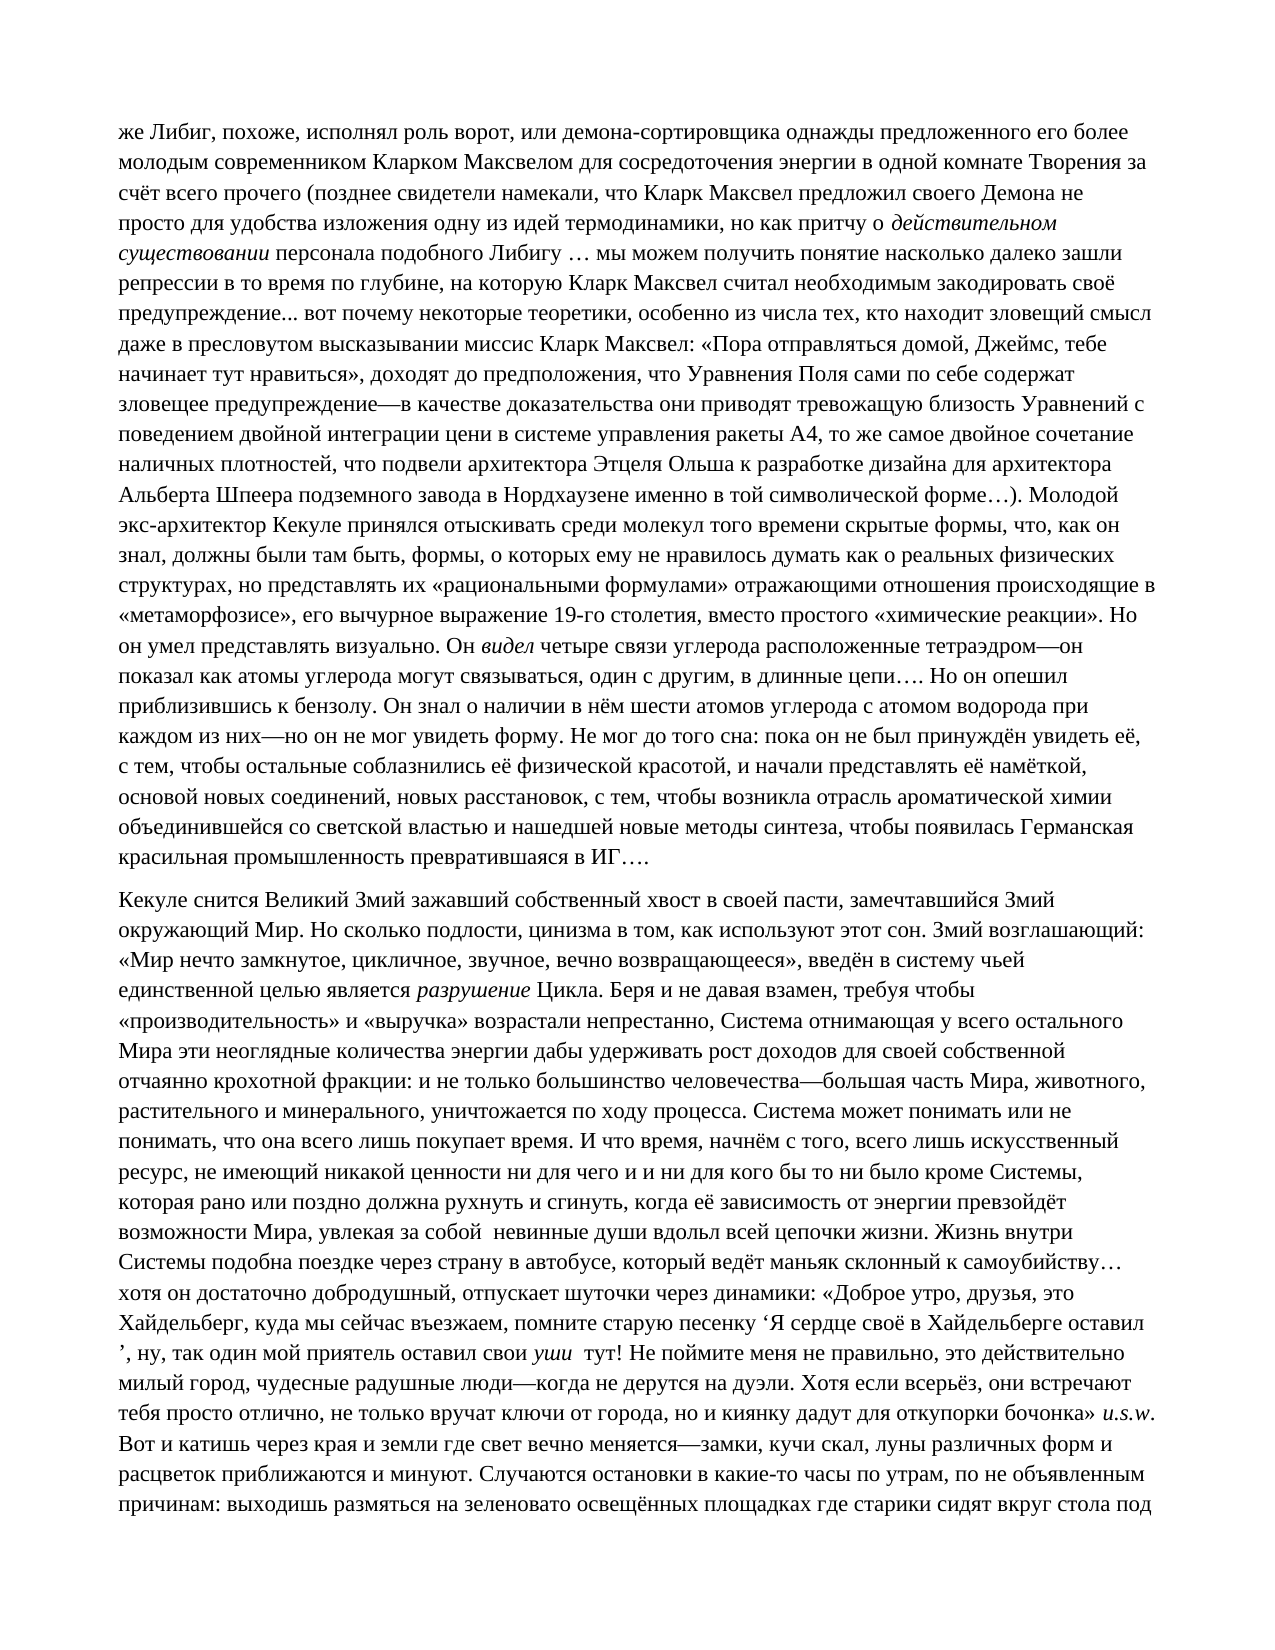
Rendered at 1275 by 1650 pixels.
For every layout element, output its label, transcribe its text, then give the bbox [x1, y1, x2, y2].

text Кекуле снится Великий Змий зажавший собственный хвост в своей пасти, замечтавшийся Змий окружающий Мир. Но сколько подлости, цинизма в том, как используют этот сон. Змий возглашающий: «Мир нечто замкнутое, цикличное, звучное, вечно возвращающееся», введён в систему чьей единственной целью является разрушение Цикла. Беря и не давая взамен, требуя чтобы «производительность» и «выручка» возрастали непрестанно, Система отнимающая у всего остального Мира эти неоглядные количества энергии дабы удерживать рост доходов для своей собственной отчаянно крохотной фракции: и не только большинство человечества—большая часть Мира, животного, растительного и минерального, уничтожается по ходу процесса. Система может понимать или не понимать, что она всего лишь покупает время. И что время, начнём с того, всего лишь искусственный ресурс, не имеющий никакой ценности ни для чего и и ни для кого бы то ни было кроме Системы, которая рано или поздно должна рухнуть и сгинуть, когда её зависимость от энергии превзойдёт возможности Мира, увлекая за собой невинные души вдольл всей цепочки жизни. Жизнь внутри Системы подобна поездке через страну в автобусе, который ведёт маньяк склонный к самоубийству… хотя он достаточно добродушный, отпускает шуточки через динамики: «Доброе утро, друзья, это Хайдельберг, куда мы сейчас въезжаем, помните старую песенку ‘Я сердце своё в Хайдельберге оставил ’, ну, так один мой приятель оставил свои уши тут! Не поймите меня не правильно, это действительно милый город, чудесные радушные люди—когда не дерутся на дуэли. Хотя если всерьёз, они встречают тебя просто отлично, не только вручат ключи от города, но и киянку дадут для откупорки бочонка» u.s.w. Вот и катишь через края и земли где свет вечно меняется—замки, кучи скал, луны различных форм и расцветок приближаются и минуют. Случаются остановки в какие-то часы по утрам, по не объявленным причинам: выходишь размяться на зеленовато освещённых площадках где старики сидят вкруг стола под [118, 886, 1157, 1516]
text же Либиг, похоже, исполнял роль ворот, или демона-сортировщика однажды предложенного его более молодым современником Кларком Максвелом для сосредоточения энергии в одной комнате Творения за счёт всего прочего (позднее свидетели намекали, что Кларк Максвел предложил своего Демона не просто для удобства изложения одну из идей термодинамики, но как притчу о действительном существовании персонала подобного Либигу … мы можем получить понятие насколько далеко зашли репрессии в то время по глубине, на которую Кларк Максвел считал необходимым закодировать своё предупреждение... вот почему некоторые теоретики, особенно из числа тех, кто находит зловещий смысл даже в пресловутом высказывании миссис Кларк Максвел: «Пора отправляться домой, Джеймс, тебе начинает тут нравиться», доходят до предположения, что Уравнения Поля сами по себе содержат зловещее предупреждение—в качестве доказательства они приводят тревожащую близость Уравнений с поведением двойной интеграции цени в системе управления ракеты А4, то же самое двойное сочетание наличных плотностей, что подвели архитектора Этцеля Ольша к разработке дизайна для архитектора Альберта Шпеера подземного завода в Нордхаузене именно в той символической форме…). Молодой экс-архитектор Кекуле принялся отыскивать среди молекул того времени скрытые формы, что, как он знал, должны были там быть, формы, о которых ему не нравилось думать как о реальных физических структурах, но представлять их «рациональными формулами» отражающими отношения происходящие в «метаморфозисе», его вычурное выражение 19-го столетия, вместо простого «химические реакции». Но он умел представлять визуально. Он видел четыре связи углерода расположенные тетраэдром—он показал как атомы углерода могут связываться, один с другим, в длинные цепи…. Но он опешил приблизившись к бензолу. Он знал о наличии в нём шести атомов углерода с атомом водорода при каждом из них—но он не мог увидеть форму. Не мог до того сна: пока он не был принуждён увидеть её, с тем, чтобы остальные соблазнились её физической красотой, и начали представлять её намёткой, основой новых соединений, новых расстановок, с тем, чтобы возникла отрасль ароматической химии объединившейся со светской властью и нашедшей новые методы синтеза, чтобы появилась Германская красильная промышленность превратившаяся в ИГ…. [118, 118, 1157, 869]
